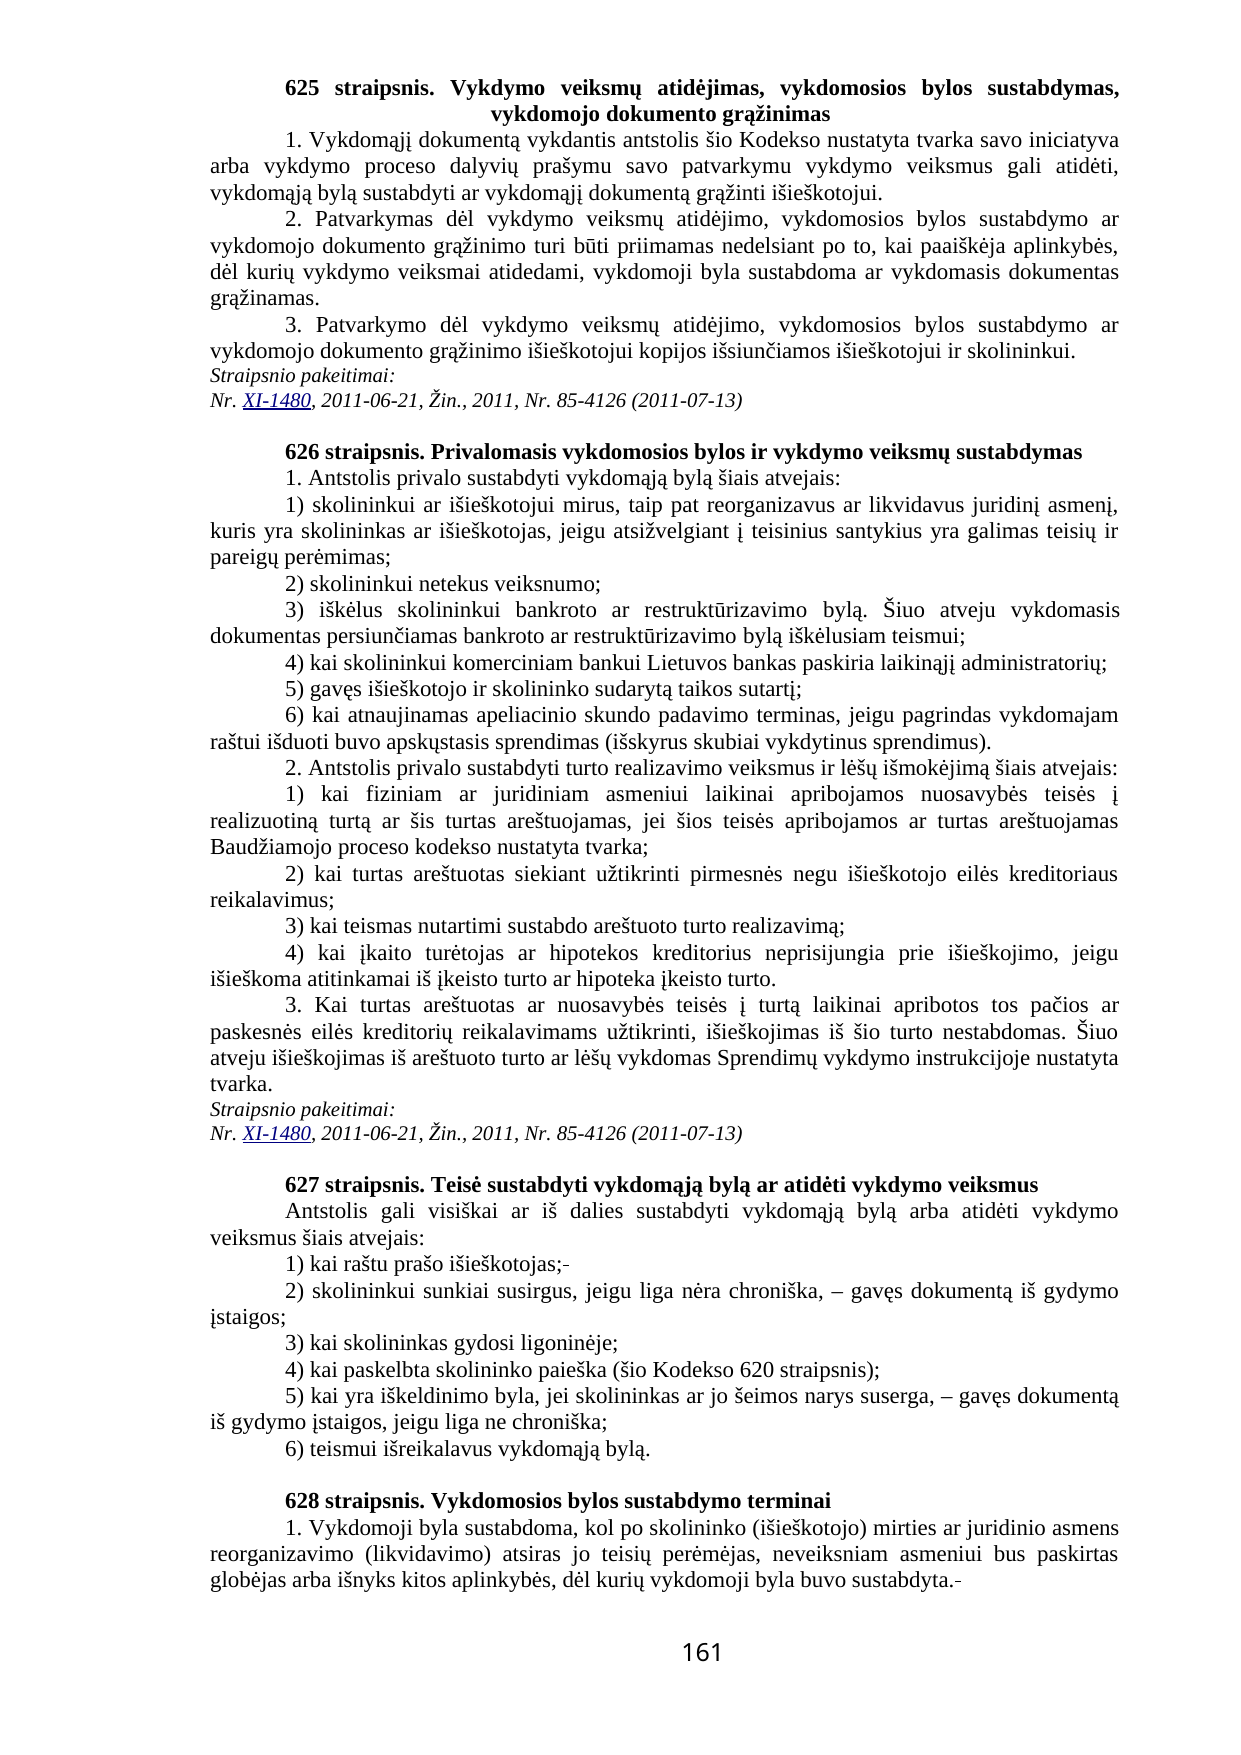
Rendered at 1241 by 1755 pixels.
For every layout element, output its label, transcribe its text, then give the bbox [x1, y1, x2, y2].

text 628 straipsnis. Vykdomosios bylos sustabdymo terminai [210, 1487, 1120, 1514]
text 2) skolininkui netekus veiksnumo; [210, 570, 1120, 596]
text 3) iškėlus skolininkui bankroto ar restruktūrizavimo bylą. Šiuo atveju vykdomasis dokumentas persiunčiamas bankroto ar restruktūrizavimo bylą iškėlusiam teismui; [210, 596, 1120, 649]
text Straipsnio pakeitimai: [210, 363, 1120, 387]
text Antstolis gali visiškai ar iš dalies sustabdyti vykdomąją bylą arba atidėti vykdymo veiksmus šiais atvejais: [210, 1198, 1120, 1250]
text 4) kai skolininkui komerciniam bankui Lietuvos bankas paskiria laikinąjį administratorių; [210, 649, 1120, 675]
text 3. Patvarkymo dėl vykdymo veiksmų atidėjimo, vykdomosios bylos sustabdymo ar vykdomojo dokumento grąžinimo išieškotojui kopijos išsiunčiamos išieškotojui ir skolininkui. [210, 311, 1120, 363]
text 3) kai teismas nutartimi sustabdo areštuoto turto realizavimą; [210, 912, 1120, 939]
text 625 straipsnis. Vykdymo veiksmų atidėjimas, vykdomosios bylos sustabdymas, vykdomojo dokumento grąžinimas [285, 73, 1120, 126]
text 626 straipsnis. Privalomasis vykdomosios bylos ir vykdymo veiksmų sustabdymas [285, 438, 1120, 464]
text 6) kai atnaujinamas apeliacinio skundo padavimo terminas, jeigu pagrindas vykdomajam raštui išduoti buvo apskųstasis sprendimas (išskyrus skubiai vykdytinus sprendimus). [210, 701, 1120, 754]
text 6) teismui išreikalavus vykdomąją bylą. [210, 1435, 1120, 1461]
text 3) kai skolininkas gydosi ligoninėje; [210, 1329, 1120, 1356]
text Nr. XI-1480, 2011-06-21, Žin., 2011, Nr. 85-4126 (2011-07-13) [210, 1121, 1120, 1145]
text 2. Patvarkymas dėl vykdymo veiksmų atidėjimo, vykdomosios bylos sustabdymo ar vykdomojo dokumento grąžinimo turi būti priimamas nedelsiant po to, kai paaiškėja aplinkybės, dėl kurių vykdymo veiksmai atidedami, vykdomoji byla sustabdoma ar vykdomasis dokumentas grąžinamas. [210, 205, 1120, 311]
text 4) kai paskelbta skolininko paieška (šio Kodekso 620 straipsnis); [210, 1356, 1120, 1382]
text 1. Vykdomoji byla sustabdoma, kol po skolininko (išieškotojo) mirties ar juridinio asmens reorganizavimo (likvidavimo) atsiras jo teisių perėmėjas, neveiksniam asmeniui bus paskirtas globėjas arba išnyks kitos aplinkybės, dėl kurių vykdomoji byla buvo sustabdyta. [210, 1514, 1120, 1593]
text 2. Antstolis privalo sustabdyti turto realizavimo veiksmus ir lėšų išmokėjimą šiais atvejais: [210, 754, 1120, 781]
text 3. Kai turtas areštuotas ar nuosavybės teisės į turtą laikinai apribotos tos pačios ar paskesnės eilės kreditorių reikalavimams užtikrinti, išieškojimas iš šio turto nestabdomas. Šiuo atveju išieškojimas iš areštuoto turto ar lėšų vykdomas Sprendimų vykdymo instrukcijoje nustatyta tvarka. [210, 991, 1120, 1097]
text 5) kai yra iškeldinimo byla, jei skolininkas ar jo šeimos narys suserga, – gavęs dokumentą iš gydymo įstaigos, jeigu liga ne chroniška; [210, 1382, 1120, 1435]
text 627 straipsnis. Teisė sustabdyti vykdomąją bylą ar atidėti vykdymo veiksmus [285, 1171, 1120, 1198]
text 1) kai raštu prašo išieškotojas; [210, 1250, 1120, 1277]
text 1) kai fiziniam ar juridiniam asmeniui laikinai apribojamos nuosavybės teisės į realizuotiną turtą ar šis turtas areštuojamas, jei šios teisės apribojamos ar turtas areštuojamas Baudžiamojo proceso kodekso nustatyta tvarka; [210, 781, 1120, 859]
text 2) skolininkui sunkiai susirgus, jeigu liga nėra chroniška, – gavęs dokumentą iš gydymo įstaigos; [210, 1277, 1120, 1329]
text 2) kai turtas areštuotas siekiant užtikrinti pirmesnės negu išieškotojo eilės kreditoriaus reikalavimus; [210, 859, 1120, 912]
text Straipsnio pakeitimai: [210, 1097, 1120, 1121]
text 1. Vykdomąjį dokumentą vykdantis antstolis šio Kodekso nustatyta tvarka savo iniciatyva arba vykdymo proceso dalyvių prašymu savo patvarkymu vykdymo veiksmus gali atidėti, vykdomąją bylą sustabdyti ar vykdomąjį dokumentą grąžinti išieškotojui. [210, 126, 1120, 205]
text 1. Antstolis privalo sustabdyti vykdomąją bylą šiais atvejais: [210, 464, 1120, 491]
text Nr. XI-1480, 2011-06-21, Žin., 2011, Nr. 85-4126 (2011-07-13) [210, 387, 1120, 412]
text 4) kai įkaito turėtojas ar hipotekos kreditorius neprisijungia prie išieškojimo, jeigu išieškoma atitinkamai iš įkeisto turto ar hipoteka įkeisto turto. [210, 939, 1120, 991]
text 5) gavęs išieškotojo ir skolininko sudarytą taikos sutartį; [210, 675, 1120, 701]
text 1) skolininkui ar išieškotojui mirus, taip pat reorganizavus ar likvidavus juridinį asmenį, kuris yra skolininkas ar išieškotojas, jeigu atsižvelgiant į teisinius santykius yra galimas teisių ir pareigų perėmimas; [210, 491, 1120, 570]
